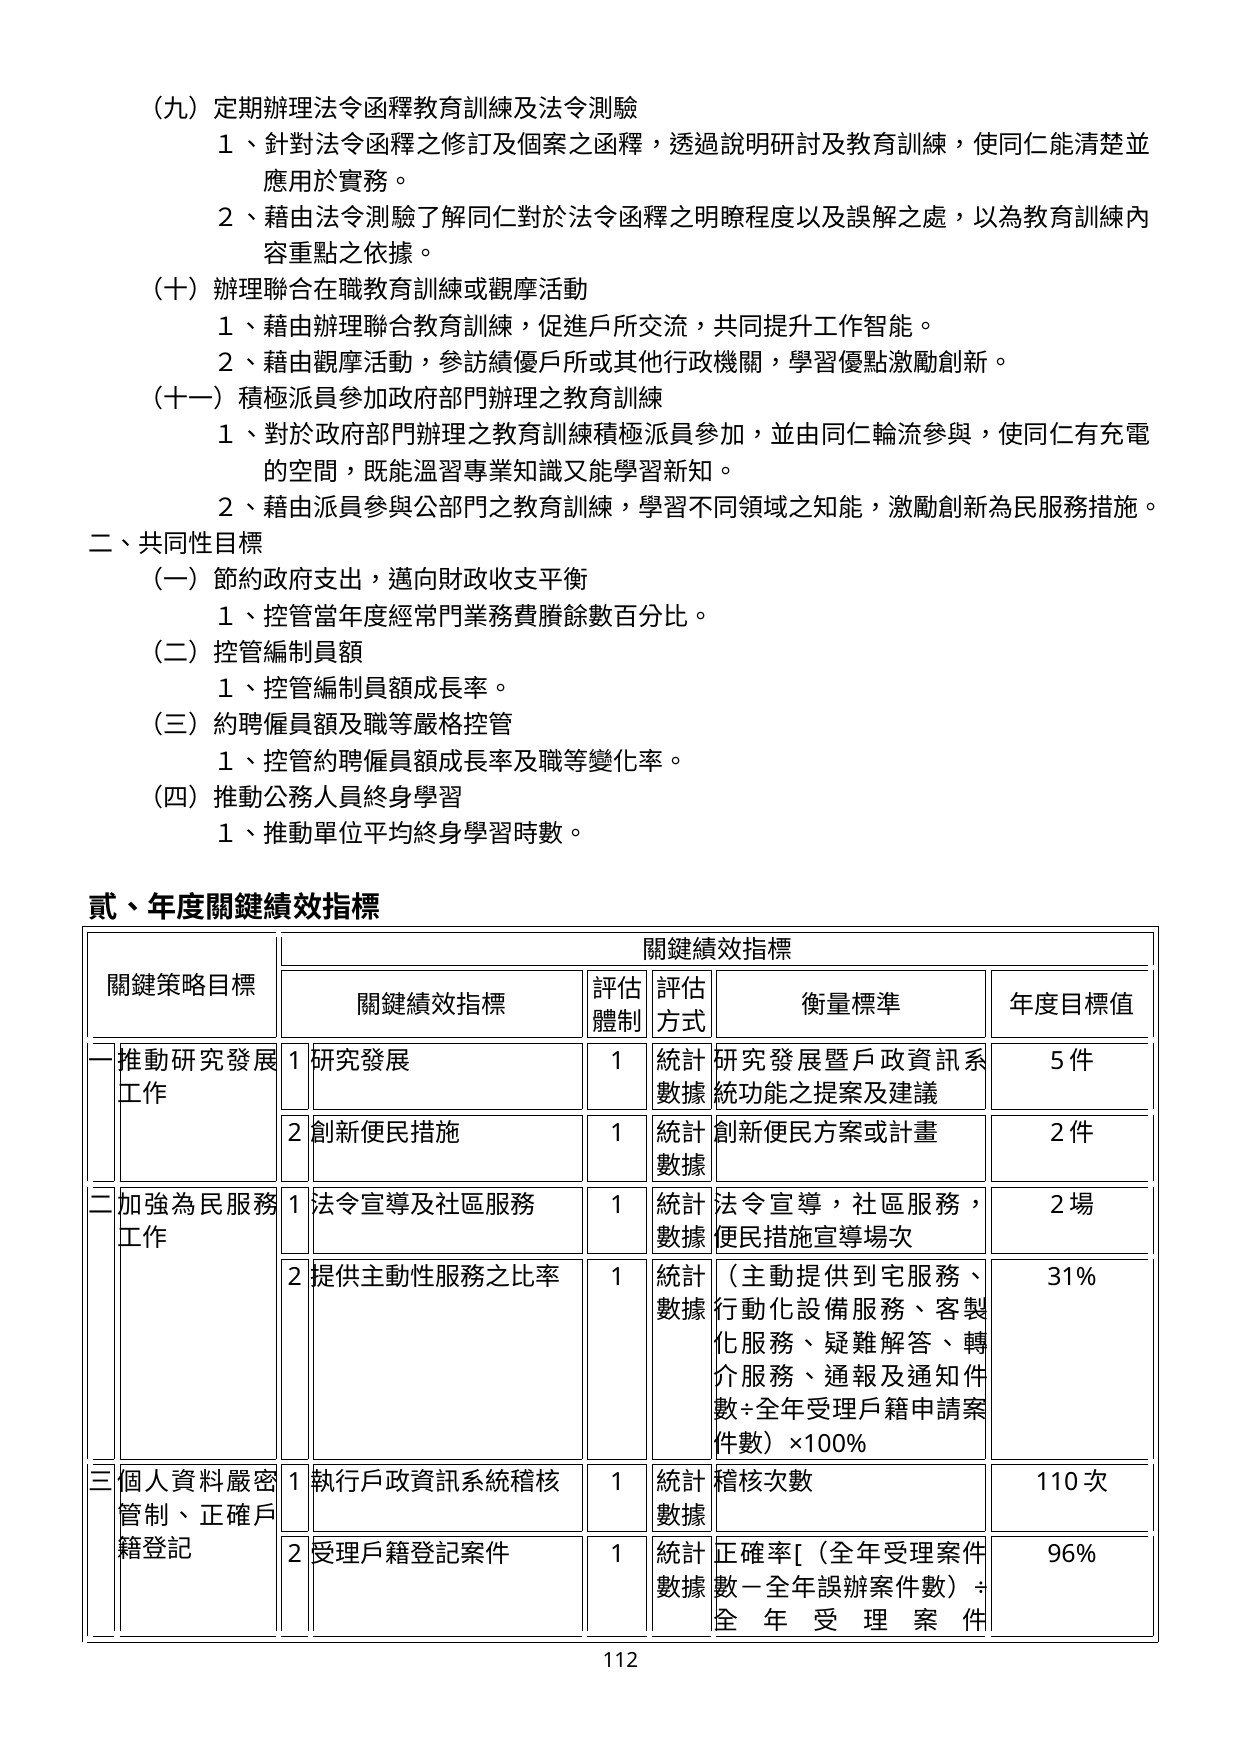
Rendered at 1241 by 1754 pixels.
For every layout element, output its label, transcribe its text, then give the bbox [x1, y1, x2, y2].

table_cell 2件 [988, 1109, 1156, 1181]
text １、控管當年度經常門業務費賸餘數百分比。 [214, 596, 1152, 632]
text （十）辦理聯合在職教育訓練或觀摩活動 [139, 270, 1152, 306]
text （十一）積極派員參加政府部門辦理之教育訓練 [139, 379, 1152, 415]
table_cell 創新便民措施 [311, 1109, 585, 1181]
table_cell 法令宣導及社區服務 [311, 1181, 585, 1253]
text （二）控管編制員額 [139, 632, 1152, 669]
table_cell 法令宣導，社區服務，便民措施宣導場次 [714, 1181, 988, 1253]
table_cell 1 [585, 1459, 649, 1531]
table_cell 2場 [988, 1181, 1156, 1253]
table_header 關鍵策略目標 [85, 927, 278, 1037]
text １、控管編制員額成長率。 [214, 669, 1152, 705]
table_cell 提供主動性服務之比率 [311, 1253, 585, 1459]
text ２、藉由派員參與公部門之教育訓練，學習不同領域之知能，激勵創新為民服務措施。 [214, 487, 1152, 524]
table_cell 統計數據 [649, 1181, 714, 1253]
table_cell 年度目標值 [988, 965, 1156, 1037]
table_cell 加強為民服務工作 [117, 1181, 278, 1459]
text １、推動單位平均終身學習時數。 [214, 814, 1152, 850]
text （九）定期辦理法令函釋教育訓練及法令測驗 [139, 89, 1152, 125]
table_cell 正確率[（全年受理案件數－全年誤辦案件數）÷全年受理案件 [714, 1531, 988, 1636]
table_cell 5件 [988, 1037, 1156, 1109]
table_cell 2 [278, 1531, 311, 1636]
table_cell 統計數據 [649, 1109, 714, 1181]
table_cell 統計數據 [649, 1531, 714, 1636]
table_cell 1 [278, 1181, 311, 1253]
table_cell 關鍵績效指標 [278, 965, 585, 1037]
text 貳、年度關鍵績效指標 [89, 884, 1152, 926]
table_cell 研究發展 [311, 1037, 585, 1109]
table_cell 二 [85, 1181, 117, 1459]
table_cell 1 [585, 1181, 649, 1253]
table_cell 推動研究發展工作 [117, 1037, 278, 1181]
text 二、共同性目標 [89, 524, 1152, 560]
table_cell 三 [85, 1459, 117, 1636]
table_cell （主動提供到宅服務、行動化設備服務、客製化服務、疑難解答、轉介服務、通報及通知件數÷全年受理戶籍申請案件數）×100% [714, 1253, 988, 1459]
text １、藉由辦理聯合教育訓練，促進戶所交流，共同提升工作智能。 [214, 306, 1152, 342]
table_cell 評估 體制 [585, 966, 649, 1037]
table_header 關鍵績效指標 [278, 927, 1156, 965]
table_cell 1 [585, 1109, 649, 1181]
table_cell 執行戶政資訊系統稽核 [311, 1459, 585, 1531]
text （三）約聘僱員額及職等嚴格控管 [139, 705, 1152, 741]
table_cell 96% [988, 1531, 1156, 1636]
table_cell 1 [585, 1531, 649, 1636]
table_cell 衡量標準 [714, 966, 988, 1037]
table_cell 110次 [988, 1459, 1156, 1531]
table_cell 2 [278, 1253, 311, 1459]
table_cell 稽核次數 [714, 1459, 988, 1531]
table_cell 一 [85, 1037, 117, 1181]
table_cell 1 [278, 1037, 311, 1109]
text ２、藉由法令測驗了解同仁對於法令函釋之明瞭程度以及誤解之處，以為教育訓練內容重點之依據。 [214, 197, 1152, 270]
table_cell 統計數據 [649, 1037, 714, 1109]
table_cell 個人資料嚴密管制、正確戶籍登記 [117, 1459, 278, 1636]
table_cell 1 [585, 1253, 649, 1459]
table_cell 研究發展暨戶政資訊系統功能之提案及建議 [714, 1037, 988, 1109]
table_cell 2 [278, 1109, 311, 1181]
table_cell 1 [278, 1459, 311, 1531]
text （一）節約政府支出，邁向財政收支平衡 [139, 560, 1152, 596]
table_cell 1 [585, 1037, 649, 1109]
text （四）推動公務人員終身學習 [139, 777, 1152, 814]
text １、對於政府部門辦理之教育訓練積極派員參加，並由同仁輪流參與，使同仁有充電的空間，既能溫習專業知識又能學習新知。 [214, 415, 1152, 487]
table_cell 統計數據 [649, 1459, 714, 1531]
text ２、藉由觀摩活動，參訪績優戶所或其他行政機關，學習優點激勵創新。 [214, 342, 1152, 379]
table_cell 評估 方式 [649, 966, 714, 1037]
table_cell 創新便民方案或計畫 [714, 1109, 988, 1181]
table_cell 統計數據 [649, 1253, 714, 1459]
table_cell 31% [988, 1253, 1156, 1459]
text １、針對法令函釋之修訂及個案之函釋，透過說明研討及教育訓練，使同仁能清楚並應用於實務。 [214, 125, 1152, 197]
table_cell 受理戶籍登記案件 [311, 1531, 585, 1636]
text １、控管約聘僱員額成長率及職等變化率。 [214, 741, 1152, 777]
